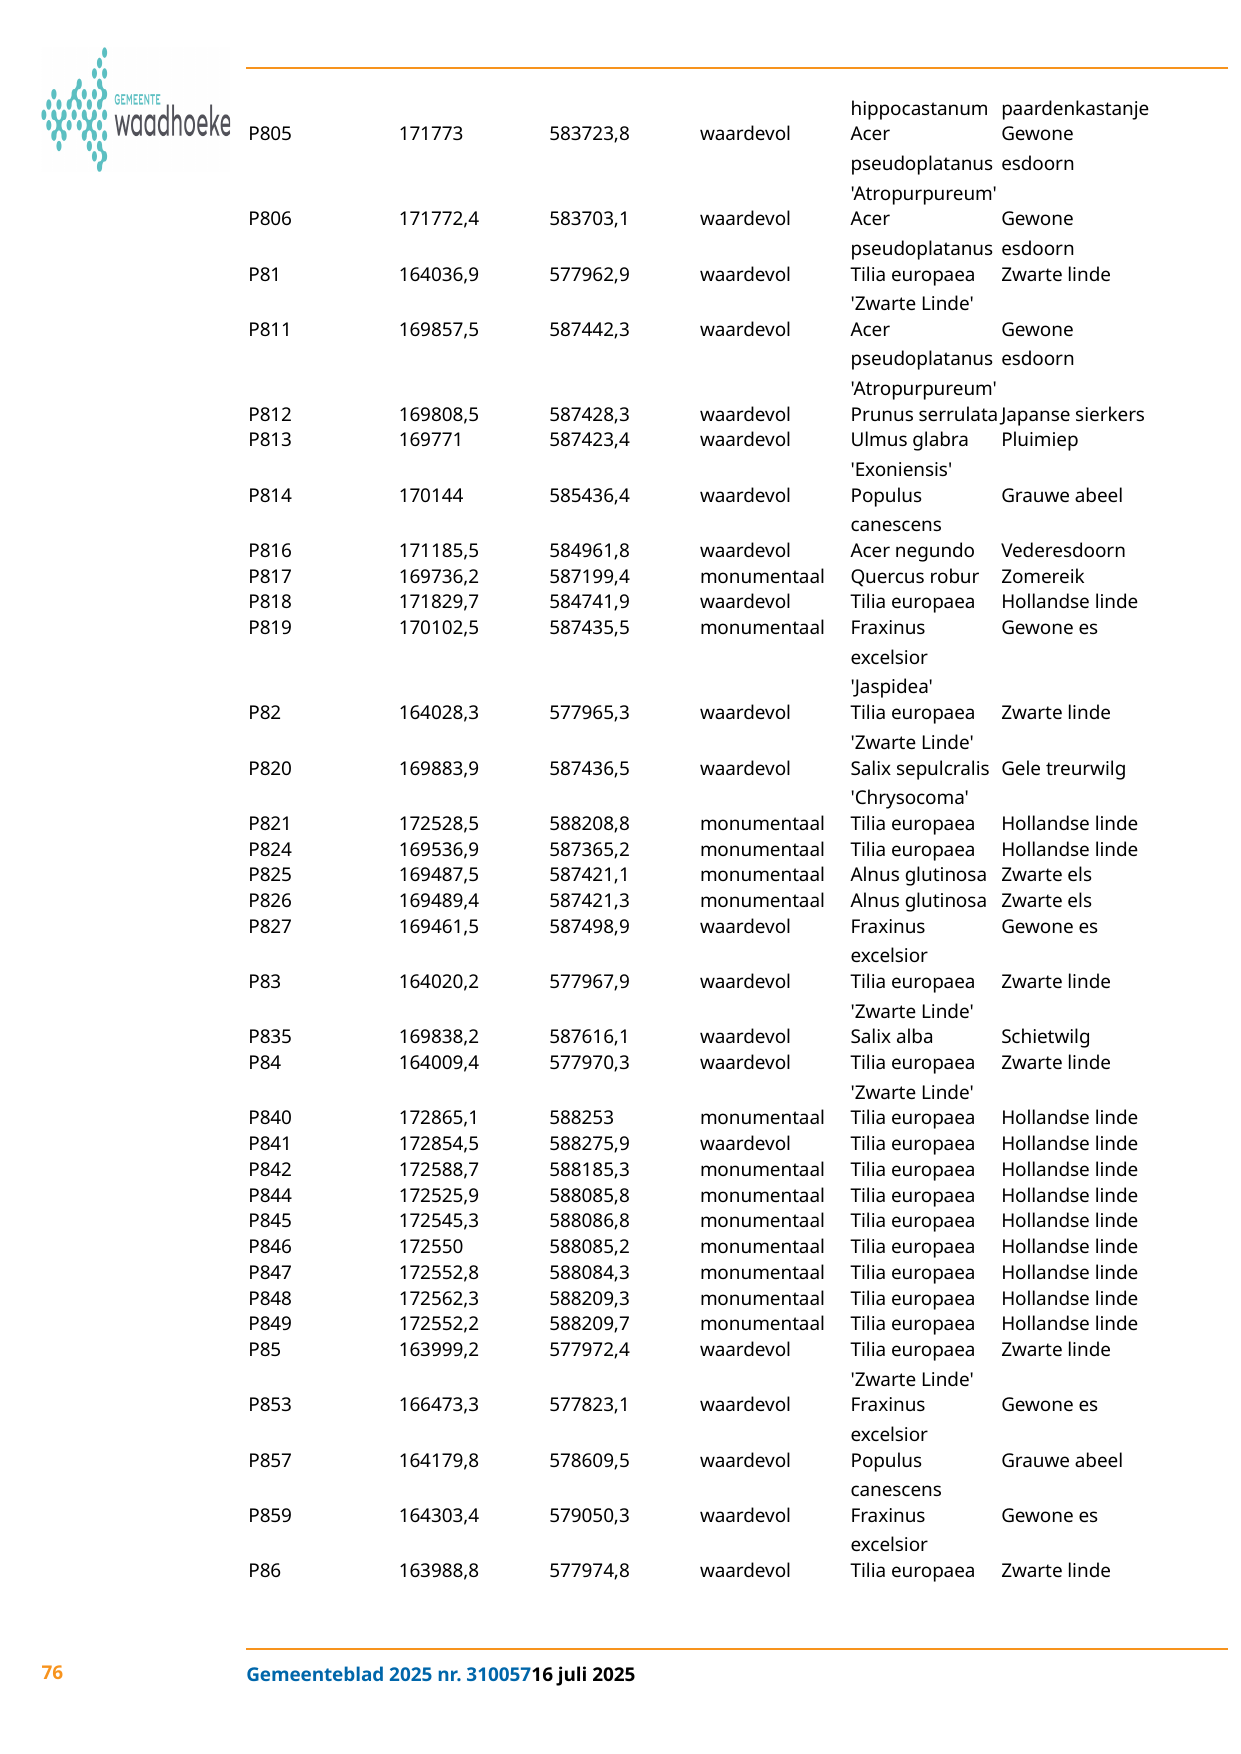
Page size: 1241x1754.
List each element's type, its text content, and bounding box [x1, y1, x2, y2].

table_cell waardevol [700, 1391, 850, 1447]
table_cell 577974,8 [549, 1558, 700, 1583]
table_cell 588209,3 [549, 1285, 700, 1310]
table_cell 578609,5 [549, 1447, 700, 1502]
table_cell Zwarte linde [1001, 261, 1152, 316]
table_cell Tilia europaea [850, 1130, 1001, 1156]
table_cell waardevol [700, 589, 850, 614]
table_cell P818 [248, 589, 398, 614]
table_cell 169857,5 [399, 316, 549, 401]
table_cell P817 [248, 563, 398, 589]
table_cell 587421,1 [549, 861, 700, 887]
table_cell P806 [248, 205, 398, 261]
table_cell waardevol [700, 205, 850, 261]
table_cell 172545,3 [399, 1208, 549, 1233]
table_cell Acer pseudoplatanus [850, 205, 1001, 261]
table_cell Acer pseudoplatanus 'Atropurpureum' [850, 316, 1001, 401]
table_cell Hollandse linde [1001, 589, 1152, 614]
table_cell Vederesdoorn [1001, 537, 1152, 563]
table_cell Hollandse linde [1001, 1182, 1152, 1207]
table_cell 577967,9 [549, 968, 700, 1023]
table_cell P813 [248, 427, 398, 482]
table_cell P853 [248, 1391, 398, 1447]
table_cell P814 [248, 482, 398, 537]
table_cell 588209,7 [549, 1310, 700, 1336]
table_cell Zwarte els [1001, 887, 1152, 913]
table_cell Salix sepulcralis 'Chrysocoma' [850, 755, 1001, 810]
table_cell 587616,1 [549, 1024, 700, 1049]
table_cell Tilia europaea [850, 1285, 1001, 1310]
table_cell Fraxinus excelsior [850, 1391, 1001, 1447]
table_cell P82 [248, 699, 398, 755]
table_cell 172865,1 [399, 1105, 549, 1130]
table_cell Fraxinus excelsior [850, 1502, 1001, 1557]
table_cell P816 [248, 537, 398, 563]
table_cell P835 [248, 1024, 398, 1049]
table_cell [248, 95, 398, 121]
table_cell P81 [248, 261, 398, 316]
table_cell P825 [248, 861, 398, 887]
table_cell Alnus glutinosa [850, 861, 1001, 887]
table_cell Tilia europaea [850, 1259, 1001, 1285]
table_cell Hollandse linde [1001, 1310, 1152, 1336]
table_cell monumentaal [700, 861, 850, 887]
table_cell 170144 [399, 482, 549, 537]
table_cell Tilia europaea 'Zwarte Linde' [850, 261, 1001, 316]
table_cell Hollandse linde [1001, 1130, 1152, 1156]
table_cell 588084,3 [549, 1259, 700, 1285]
table_cell waardevol [700, 1502, 850, 1557]
table_cell waardevol [700, 699, 850, 755]
table_cell Gewone es [1001, 1502, 1152, 1557]
table_cell P85 [248, 1336, 398, 1391]
table_cell 587423,4 [549, 427, 700, 482]
table_cell Gewone esdoorn [1001, 316, 1152, 401]
table_cell P820 [248, 755, 398, 810]
table_cell waardevol [700, 1447, 850, 1502]
table_cell 587421,3 [549, 887, 700, 913]
table_cell monumentaal [700, 1208, 850, 1233]
table_cell P812 [248, 401, 398, 427]
table_cell Hollandse linde [1001, 1233, 1152, 1259]
table_cell 587442,3 [549, 316, 700, 401]
table_cell P840 [248, 1105, 398, 1130]
table_cell 588275,9 [549, 1130, 700, 1156]
table_cell monumentaal [700, 1233, 850, 1259]
table_cell monumentaal [700, 1105, 850, 1130]
table_cell 577972,4 [549, 1336, 700, 1391]
table_cell 587498,9 [549, 913, 700, 968]
table_cell Hollandse linde [1001, 1105, 1152, 1130]
table_cell 172562,3 [399, 1285, 549, 1310]
table_cell 164179,8 [399, 1447, 549, 1502]
table_cell waardevol [700, 1558, 850, 1583]
table_cell 169736,2 [399, 563, 549, 589]
table_cell 585436,4 [549, 482, 700, 537]
table_cell waardevol [700, 968, 850, 1023]
table_cell P857 [248, 1447, 398, 1502]
table_cell waardevol [700, 1130, 850, 1156]
table_cell Schietwilg [1001, 1024, 1152, 1049]
table_cell monumentaal [700, 1285, 850, 1310]
table_cell waardevol [700, 261, 850, 316]
table_cell monumentaal [700, 1156, 850, 1182]
table_cell Prunus serrulata [850, 401, 1001, 427]
table_cell Hollandse linde [1001, 836, 1152, 861]
table_cell 164028,3 [399, 699, 549, 755]
table_cell 588185,3 [549, 1156, 700, 1182]
table_cell 172588,7 [399, 1156, 549, 1182]
table_cell Tilia europaea 'Zwarte Linde' [850, 1336, 1001, 1391]
table_cell Gewone es [1001, 615, 1152, 699]
table_cell 588085,2 [549, 1233, 700, 1259]
table_cell Tilia europaea [850, 1182, 1001, 1207]
table_cell [700, 95, 850, 121]
table_cell Tilia europaea [850, 1310, 1001, 1336]
table_cell Tilia europaea [850, 589, 1001, 614]
table_cell Hollandse linde [1001, 1208, 1152, 1233]
table_cell monumentaal [700, 810, 850, 836]
table_cell Gewone esdoorn [1001, 205, 1152, 261]
table_cell 169883,9 [399, 755, 549, 810]
table_cell 172552,2 [399, 1310, 549, 1336]
table_cell waardevol [700, 537, 850, 563]
table_cell 588253 [549, 1105, 700, 1130]
table_cell Zwarte linde [1001, 1336, 1152, 1391]
table_cell Pluimiep [1001, 427, 1152, 482]
table_cell P827 [248, 913, 398, 968]
table_cell P805 [248, 121, 398, 205]
table_cell P84 [248, 1049, 398, 1104]
table_cell P821 [248, 810, 398, 836]
table_cell 164020,2 [399, 968, 549, 1023]
table_cell P819 [248, 615, 398, 699]
table_cell monumentaal [700, 887, 850, 913]
table_cell 172552,8 [399, 1259, 549, 1285]
table_cell 169536,9 [399, 836, 549, 861]
table_cell 577965,3 [549, 699, 700, 755]
table_cell 171772,4 [399, 205, 549, 261]
table_cell [399, 95, 549, 121]
table_cell waardevol [700, 482, 850, 537]
table_cell 577823,1 [549, 1391, 700, 1447]
table_cell P845 [248, 1208, 398, 1233]
table_cell waardevol [700, 121, 850, 205]
table_cell 172854,5 [399, 1130, 549, 1156]
table_cell 169461,5 [399, 913, 549, 968]
table_cell monumentaal [700, 1182, 850, 1207]
table_cell P847 [248, 1259, 398, 1285]
table_cell Tilia europaea 'Zwarte Linde' [850, 699, 1001, 755]
table_cell Zwarte els [1001, 861, 1152, 887]
table_cell P844 [248, 1182, 398, 1207]
table_cell Tilia europaea 'Zwarte Linde' [850, 1049, 1001, 1104]
table_cell Zomereik [1001, 563, 1152, 589]
table_cell waardevol [700, 1049, 850, 1104]
table_cell Fraxinus excelsior 'Jaspidea' [850, 615, 1001, 699]
table_cell P83 [248, 968, 398, 1023]
table_cell paardenkastanje [1001, 95, 1152, 121]
table_cell P826 [248, 887, 398, 913]
table_cell Tilia europaea [850, 1105, 1001, 1130]
table_cell Grauwe abeel [1001, 482, 1152, 537]
table_cell monumentaal [700, 1310, 850, 1336]
table_cell Grauwe abeel [1001, 1447, 1152, 1502]
table_cell Japanse sierkers [1001, 401, 1152, 427]
table_cell 172550 [399, 1233, 549, 1259]
table_cell Ulmus glabra 'Exoniensis' [850, 427, 1001, 482]
table_cell Hollandse linde [1001, 810, 1152, 836]
table_cell 584741,9 [549, 589, 700, 614]
table_cell 166473,3 [399, 1391, 549, 1447]
table_cell 169489,4 [399, 887, 549, 913]
table_cell Gele treurwilg [1001, 755, 1152, 810]
table_cell Populus canescens [850, 1447, 1001, 1502]
table_cell P846 [248, 1233, 398, 1259]
table_cell Fraxinus excelsior [850, 913, 1001, 968]
table_cell Zwarte linde [1001, 1558, 1152, 1583]
table_cell 171773 [399, 121, 549, 205]
table_cell P841 [248, 1130, 398, 1156]
table_cell 163999,2 [399, 1336, 549, 1391]
table_cell 164303,4 [399, 1502, 549, 1557]
table_cell Acer pseudoplatanus 'Atropurpureum' [850, 121, 1001, 205]
table_cell 169808,5 [399, 401, 549, 427]
table_cell 164036,9 [399, 261, 549, 316]
table_cell 588086,8 [549, 1208, 700, 1233]
table_cell Hollandse linde [1001, 1156, 1152, 1182]
table_cell 587365,2 [549, 836, 700, 861]
table_cell P86 [248, 1558, 398, 1583]
table_cell Tilia europaea [850, 836, 1001, 861]
table_cell Quercus robur [850, 563, 1001, 589]
table_cell Acer negundo [850, 537, 1001, 563]
table_cell Tilia europaea [850, 1208, 1001, 1233]
table_cell 170102,5 [399, 615, 549, 699]
table_cell 171829,7 [399, 589, 549, 614]
table_cell 172528,5 [399, 810, 549, 836]
table_cell Zwarte linde [1001, 1049, 1152, 1104]
table_cell waardevol [700, 427, 850, 482]
table_cell Tilia europaea [850, 1558, 1001, 1583]
table_cell Populus canescens [850, 482, 1001, 537]
table_cell 584961,8 [549, 537, 700, 563]
table_cell waardevol [700, 1336, 850, 1391]
table_cell 588085,8 [549, 1182, 700, 1207]
table_cell 587199,4 [549, 563, 700, 589]
table_cell 588208,8 [549, 810, 700, 836]
table_cell Hollandse linde [1001, 1259, 1152, 1285]
table_cell Tilia europaea [850, 1233, 1001, 1259]
table_cell monumentaal [700, 1259, 850, 1285]
table_cell 583703,1 [549, 205, 700, 261]
table_cell Salix alba [850, 1024, 1001, 1049]
table_cell 164009,4 [399, 1049, 549, 1104]
table_cell Zwarte linde [1001, 968, 1152, 1023]
table_cell 169838,2 [399, 1024, 549, 1049]
table_cell Tilia europaea [850, 810, 1001, 836]
table_cell waardevol [700, 316, 850, 401]
table_cell waardevol [700, 913, 850, 968]
table_cell Gewone esdoorn [1001, 121, 1152, 205]
table_cell P824 [248, 836, 398, 861]
table_cell waardevol [700, 401, 850, 427]
table_cell P842 [248, 1156, 398, 1182]
table_cell P849 [248, 1310, 398, 1336]
table_cell 583723,8 [549, 121, 700, 205]
table_cell 169487,5 [399, 861, 549, 887]
table_cell P811 [248, 316, 398, 401]
table_cell monumentaal [700, 563, 850, 589]
table_cell [549, 95, 700, 121]
table_cell hippocastanum [850, 95, 1001, 121]
table_cell 169771 [399, 427, 549, 482]
table_cell 163988,8 [399, 1558, 549, 1583]
table_cell Zwarte linde [1001, 699, 1152, 755]
table_cell Alnus glutinosa [850, 887, 1001, 913]
table_cell 172525,9 [399, 1182, 549, 1207]
table_cell waardevol [700, 755, 850, 810]
table_cell monumentaal [700, 615, 850, 699]
table_cell monumentaal [700, 836, 850, 861]
table_cell 577962,9 [549, 261, 700, 316]
table_cell 587435,5 [549, 615, 700, 699]
table_cell Gewone es [1001, 913, 1152, 968]
table_cell P859 [248, 1502, 398, 1557]
table_cell 577970,3 [549, 1049, 700, 1104]
table_cell 587428,3 [549, 401, 700, 427]
table_cell P848 [248, 1285, 398, 1310]
table_cell Gewone es [1001, 1391, 1152, 1447]
table_cell Tilia europaea [850, 1156, 1001, 1182]
table_cell Hollandse linde [1001, 1285, 1152, 1310]
table_cell Tilia europaea 'Zwarte Linde' [850, 968, 1001, 1023]
table_cell 171185,5 [399, 537, 549, 563]
table_cell waardevol [700, 1024, 850, 1049]
picture [41, 47, 231, 172]
table_cell 587436,5 [549, 755, 700, 810]
table_cell 579050,3 [549, 1502, 700, 1557]
